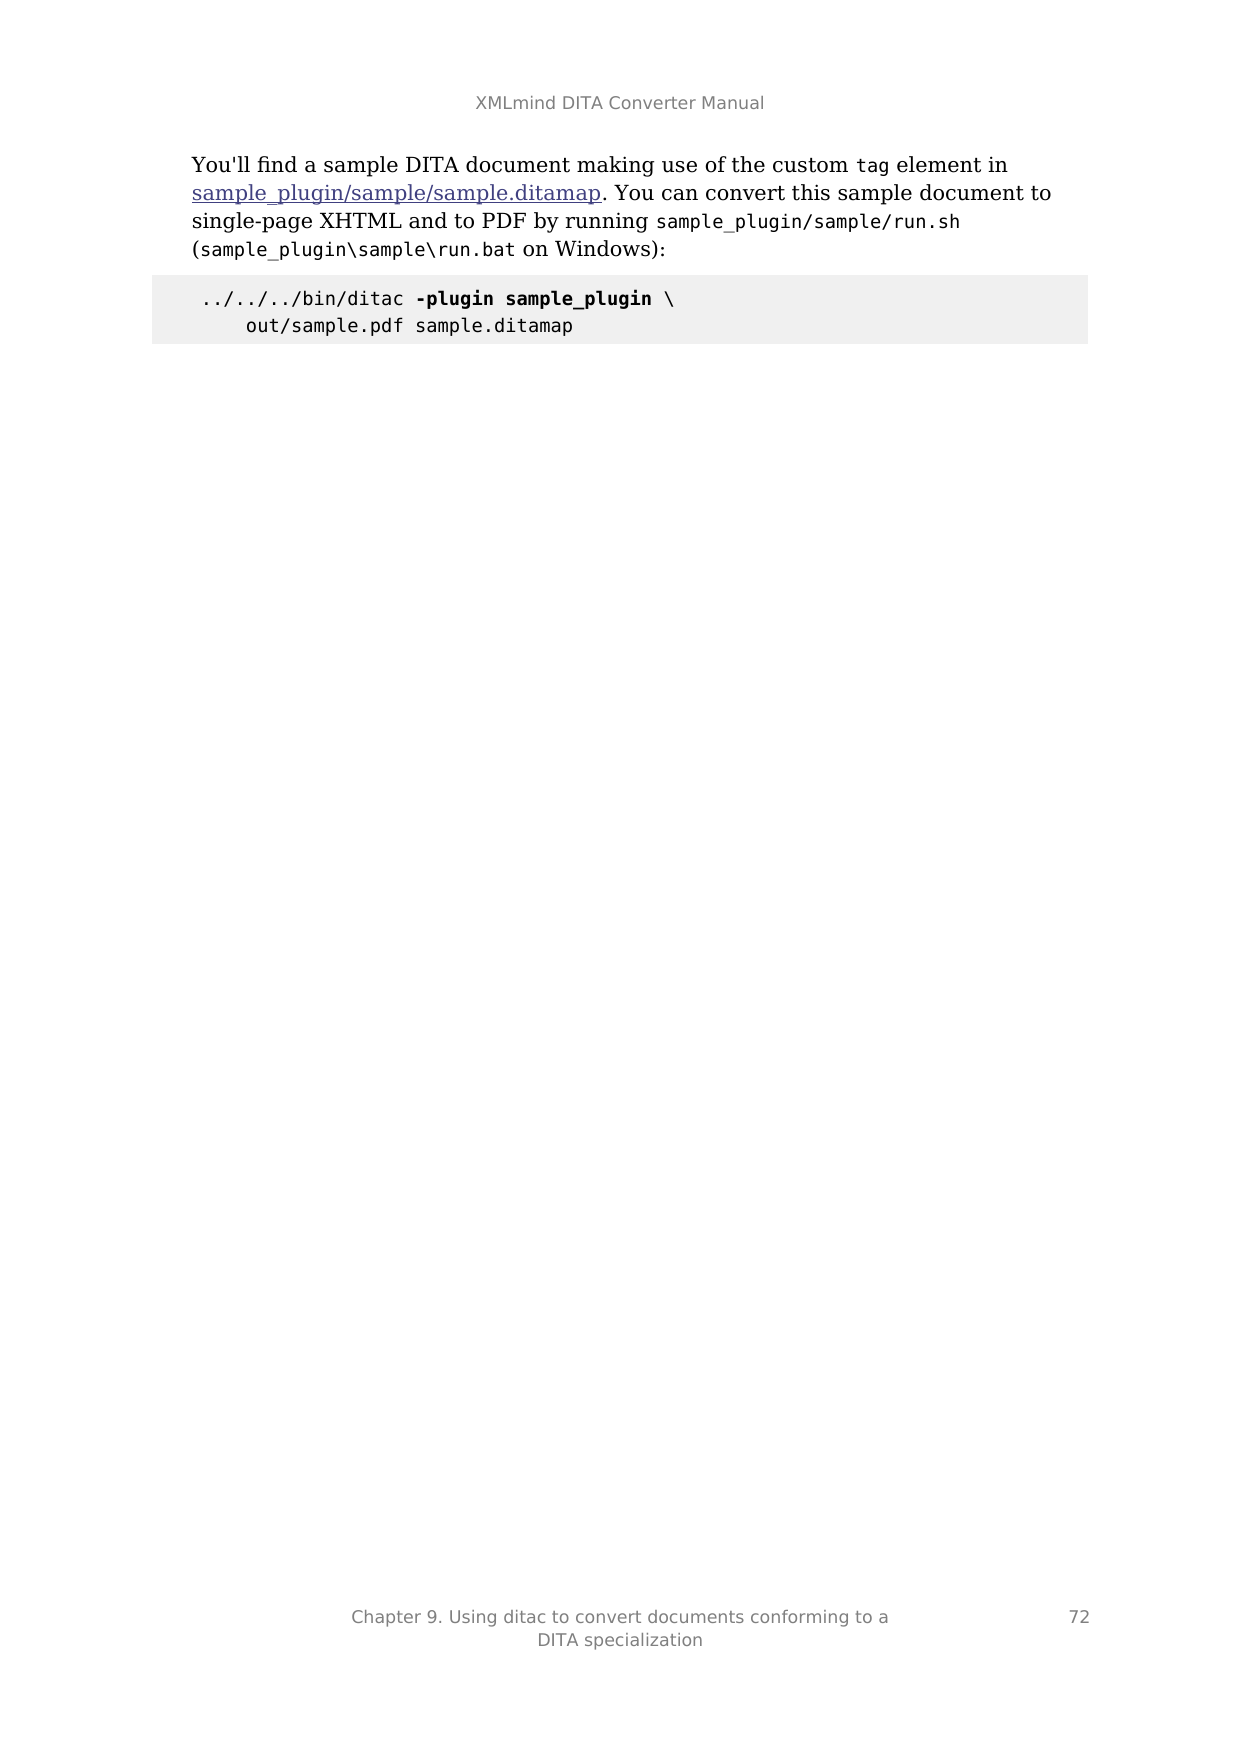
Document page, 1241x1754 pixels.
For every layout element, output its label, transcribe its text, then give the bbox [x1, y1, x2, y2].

list ../../../bin/ditac -plugin sample_plugin \ out/sample.pdf sample.ditamap [152, 275, 1088, 344]
list You'll find a sample DITA document making use of the custom tag element in sample_plugin/sample/sample.ditamap. You can convert this sample document to single-page XHTML and to PDF by running sample_plugin/sample/run.sh (sample_plugin\sample\run.bat on Windows): [150, 150, 1090, 261]
